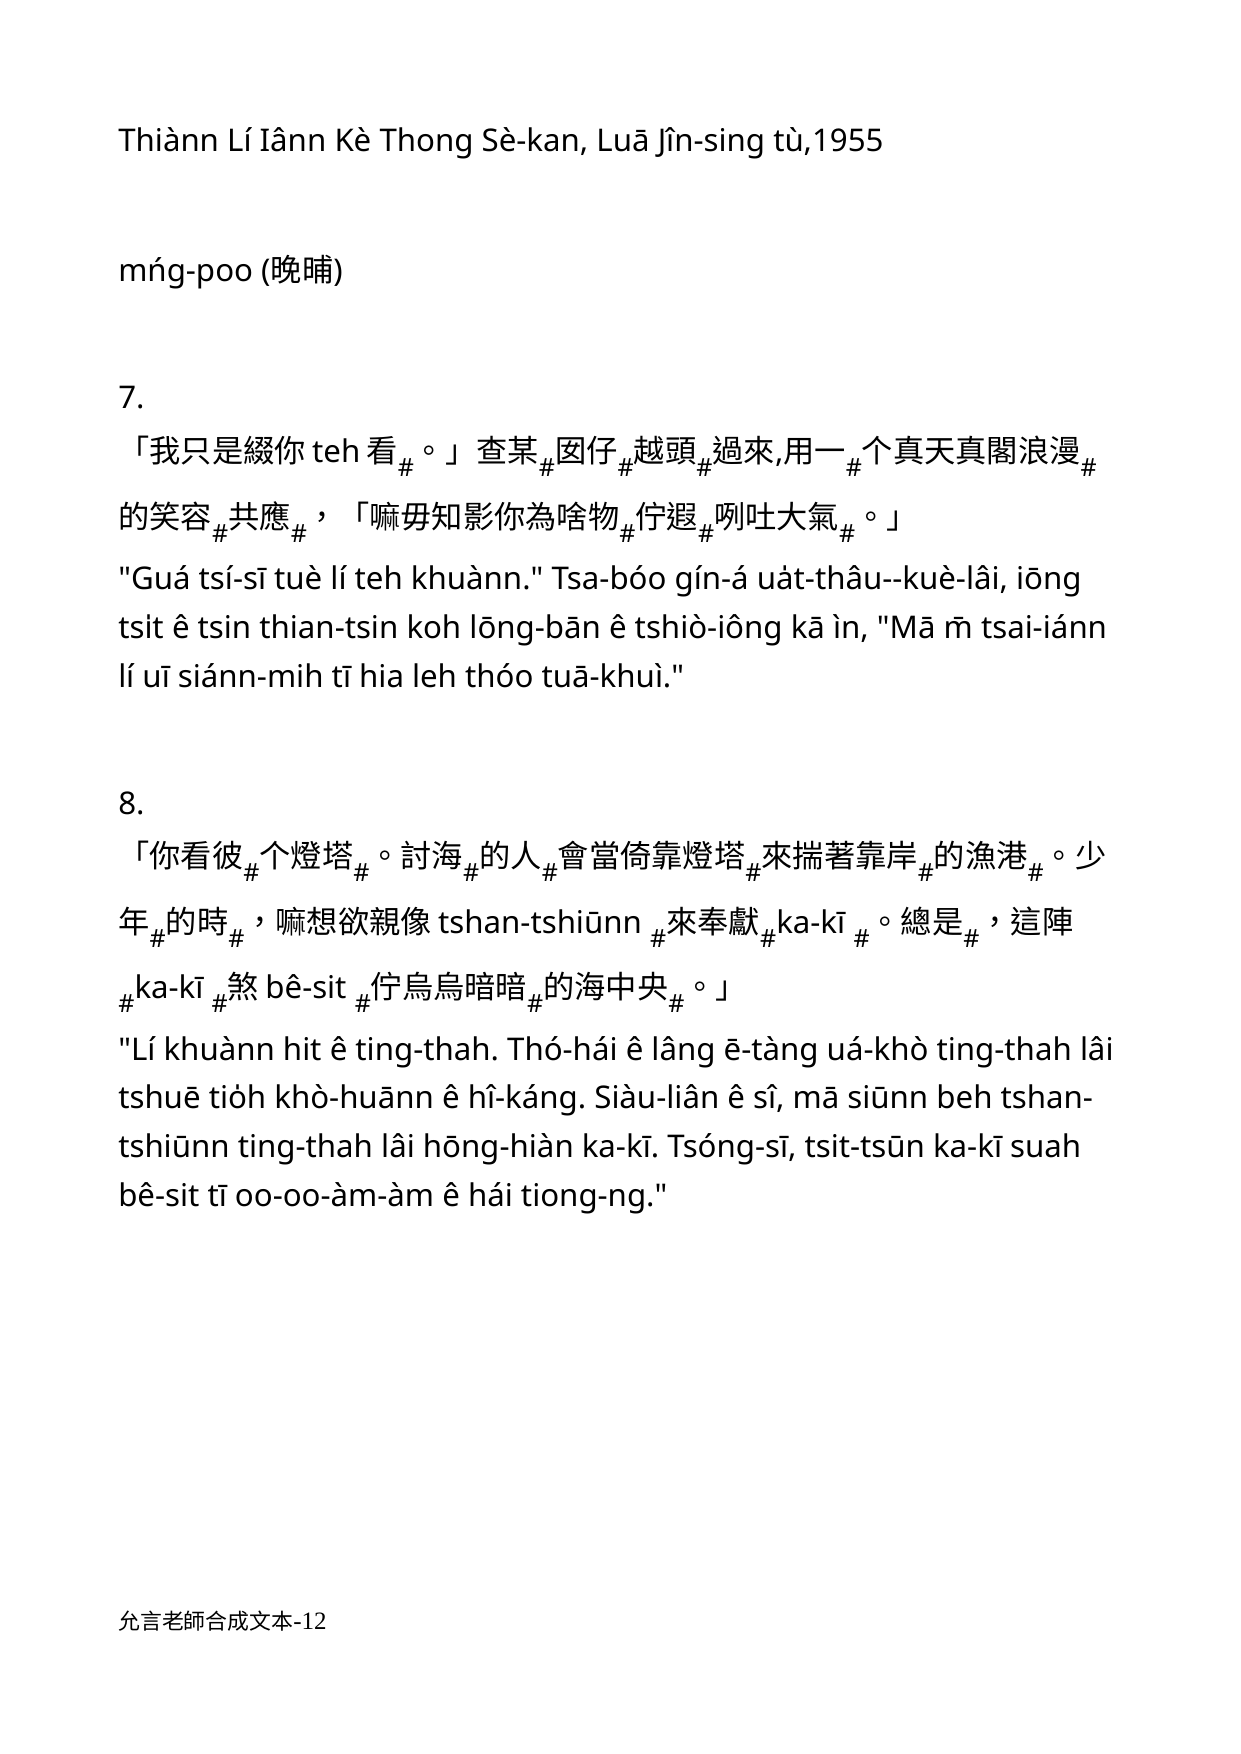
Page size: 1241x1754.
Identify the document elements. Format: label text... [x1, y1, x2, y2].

text mńg-poo (晚晡) [118, 245, 1122, 291]
text Thiànn Lí Iânn Kè Thong Sè-kan, Luā Jîn-sing tù,1955 [118, 118, 1122, 161]
text 8. 「你看彼#个燈塔#。討海#的人#會當倚靠燈塔#來揣著靠岸#的漁港#。少年#的時#，嘛想欲親像tshan-tshiūnn #來奉獻#ka-kī #。總是#，這陣#ka-kī #煞bê-sit #佇烏烏暗暗#的海中央#。」 "Lí khuànn hit ê ting-thah. Thó-hái ê lâng ē-tàng uá-khò ting-thah lâi tshuē tio̍h khò-huānn ê hî-káng. Siàu-liân ê sî, mā siūnn beh tshan-tshiūnn ting-thah lâi hōng-hiàn ka-kī. Tsóng-sī, tsit-tsūn ka-kī suah bê-sit tī oo-oo-àm-àm ê hái tiong-ng." [118, 781, 1122, 1216]
text 7. 「我只是綴你teh看#。」查某#囡仔#越頭#過來,用一#个真天真閣浪漫#的笑容#共應#，「嘛毋知影你為啥物#佇遐#咧吐大氣#。」 "Guá tsí-sī tuè lí teh khuànn." Tsa-bóo gín-á ua̍t-thâu--kuè-lâi, iōng tsi̍t ê tsin thian-tsin koh lōng-bān ê tshiò-iông kā ìn, "Mā m̄ tsai-iánn lí uī siánn-mih tī hia leh thóo tuā-khuì." [118, 376, 1122, 696]
